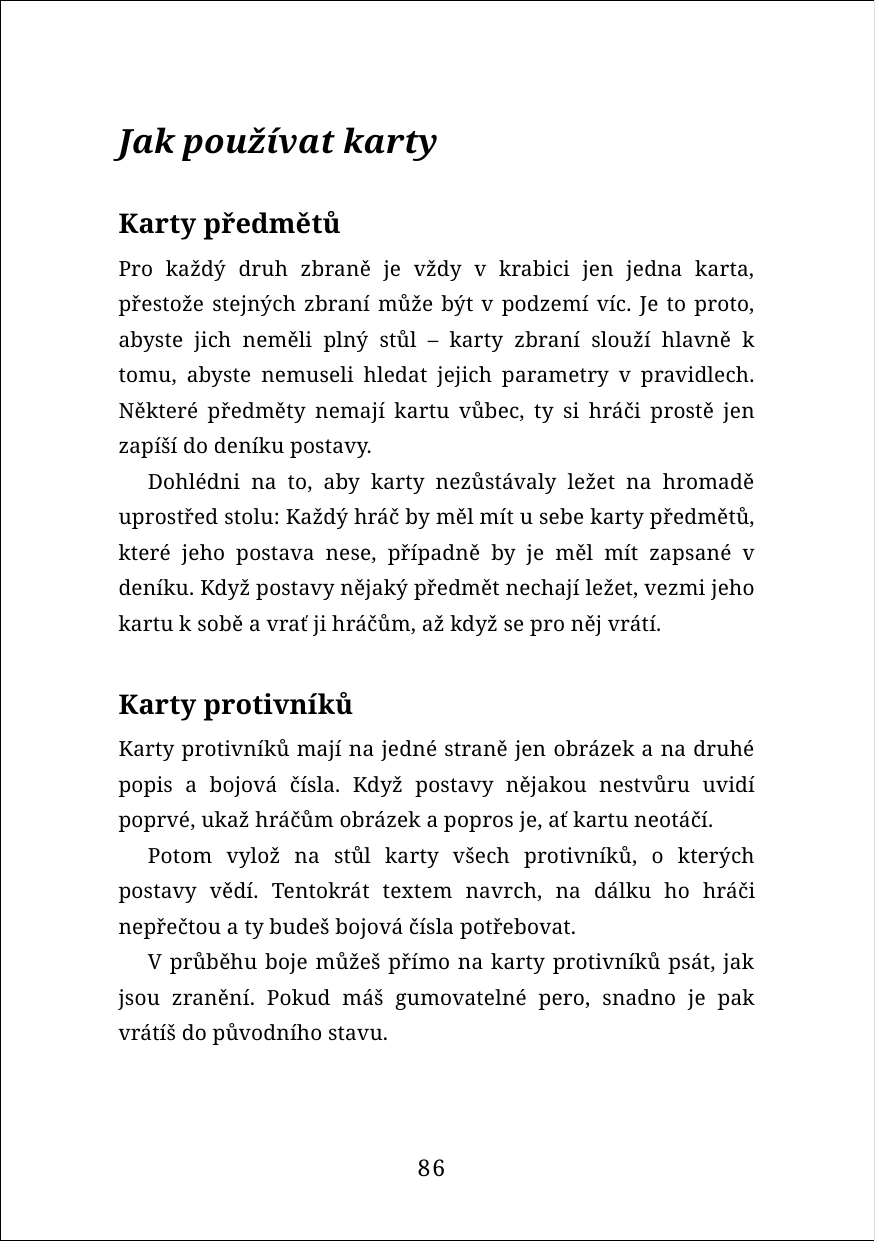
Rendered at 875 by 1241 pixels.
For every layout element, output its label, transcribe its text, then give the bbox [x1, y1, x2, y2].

subtitle Karty předmětů [118, 205, 756, 242]
text Karty protivníků mají na jedné straně jen obrázek a na druhé popis a bojová čísla. Když postavy nějakou nestvůru uvidí poprvé, ukaž hráčům obrázek a popros je, ať kartu neotáčí. Potom vylož na stůl karty všech protivníků, o kterých postavy vědí. Tentokrát textem navrch, na dálku ho hráči nepřečtou a ty budeš bojová čísla potřebovat. V průběhu boje můžeš přímo na karty protivníků psát, jak jsou zranění. Pokud máš gumovatelné pero, snadno je pak vrátíš do původního stavu. [118, 734, 756, 1047]
text Pro každý druh zbraně je vždy v krabici jen jedna karta, přestože stejných zbraní může být v podzemí víc. Je to proto, abyste jich neměli plný stůl – karty zbraní slouží hlavně k tomu, abyste nemuseli hledat jejich parametry v pravidlech. Některé předměty nemají kartu vůbec, ty si hráči prostě jen zapíší do deníku postavy. Dohlédni na to, aby karty nezůstávaly ležet na hromadě uprostřed stolu: Každý hráč by měl mít u sebe karty předmětů, které jeho postava nese, případně by je měl mít zapsané v deníku. Když postavy nějaký předmět nechají ležet, vezmi jeho kartu k sobě a vrať ji hráčům, až když se pro něj vrátí. [118, 254, 756, 637]
subtitle Karty protivníků [118, 686, 756, 723]
subtitle Jak používat karty [118, 118, 756, 164]
